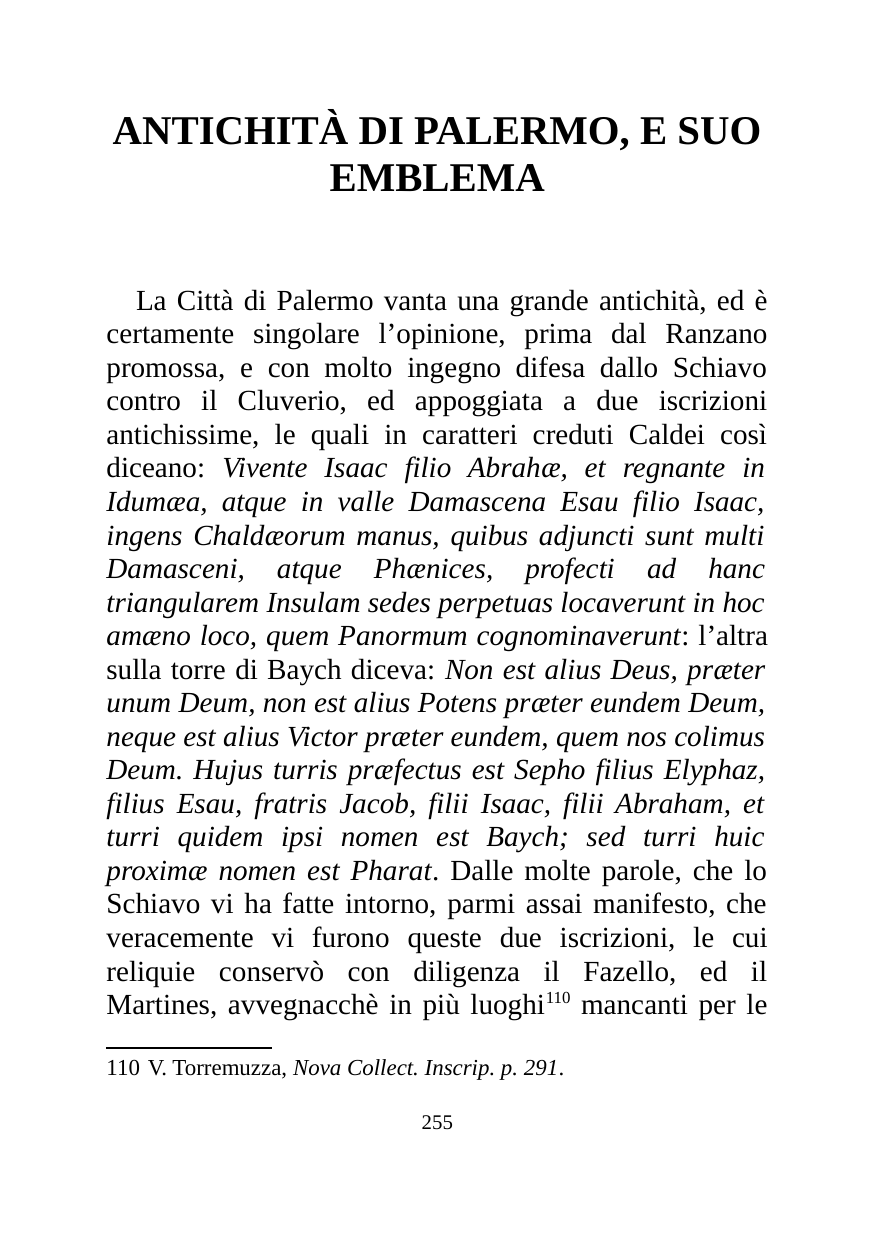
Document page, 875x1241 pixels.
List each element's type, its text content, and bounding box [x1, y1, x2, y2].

text V. Torremuzza, Nova Collect. Inscrip. p. 291. [106, 1054, 768, 1080]
subtitle ANTICHITÀ DI PALERMO, E SUO EMBLEMA [106, 106, 768, 200]
text La Città di Palermo vanta una grande antichità, ed è certamente singolare l’opinione, prima dal Ranzano promossa, e con molto ingegno difesa dallo Schiavo contro il Cluverio, ed appoggiata a due iscrizioni antichissime, le quali in caratteri creduti Caldei così diceano: Vivente Isaac filio Abrahæ, et regnante in Idumæa, atque in valle Damascena Esau filio Isaac, ingens Chaldæorum manus, quibus adjuncti sunt multi Damasceni, atque Phænices, profecti ad hanc triangularem Insulam sedes perpetuas locaverunt in hoc amæno loco, quem Panormum cognominaverunt: l’altra sulla torre di Baych diceva: Non est alius Deus, præter unum Deum, non est alius Potens præter eundem Deum, neque est alius Victor præter eundem, quem nos colimus Deum. Hujus turris præfectus est Sepho filius Elyphaz, filius Esau, fratris Jacob, filii Isaac, filii Abraham, et turri quidem ipsi nomen est Baych; sed turri huic proximæ nomen est Pharat. Dalle molte parole, che lo Schiavo vi ha fatte intorno, parmi assai manifesto, che veracemente vi furono queste due iscrizioni, le cui reliquie conservò con diligenza il Fazello, ed il Martines, avvegnacchè in più luoghi mancanti per le [106, 283, 768, 1021]
